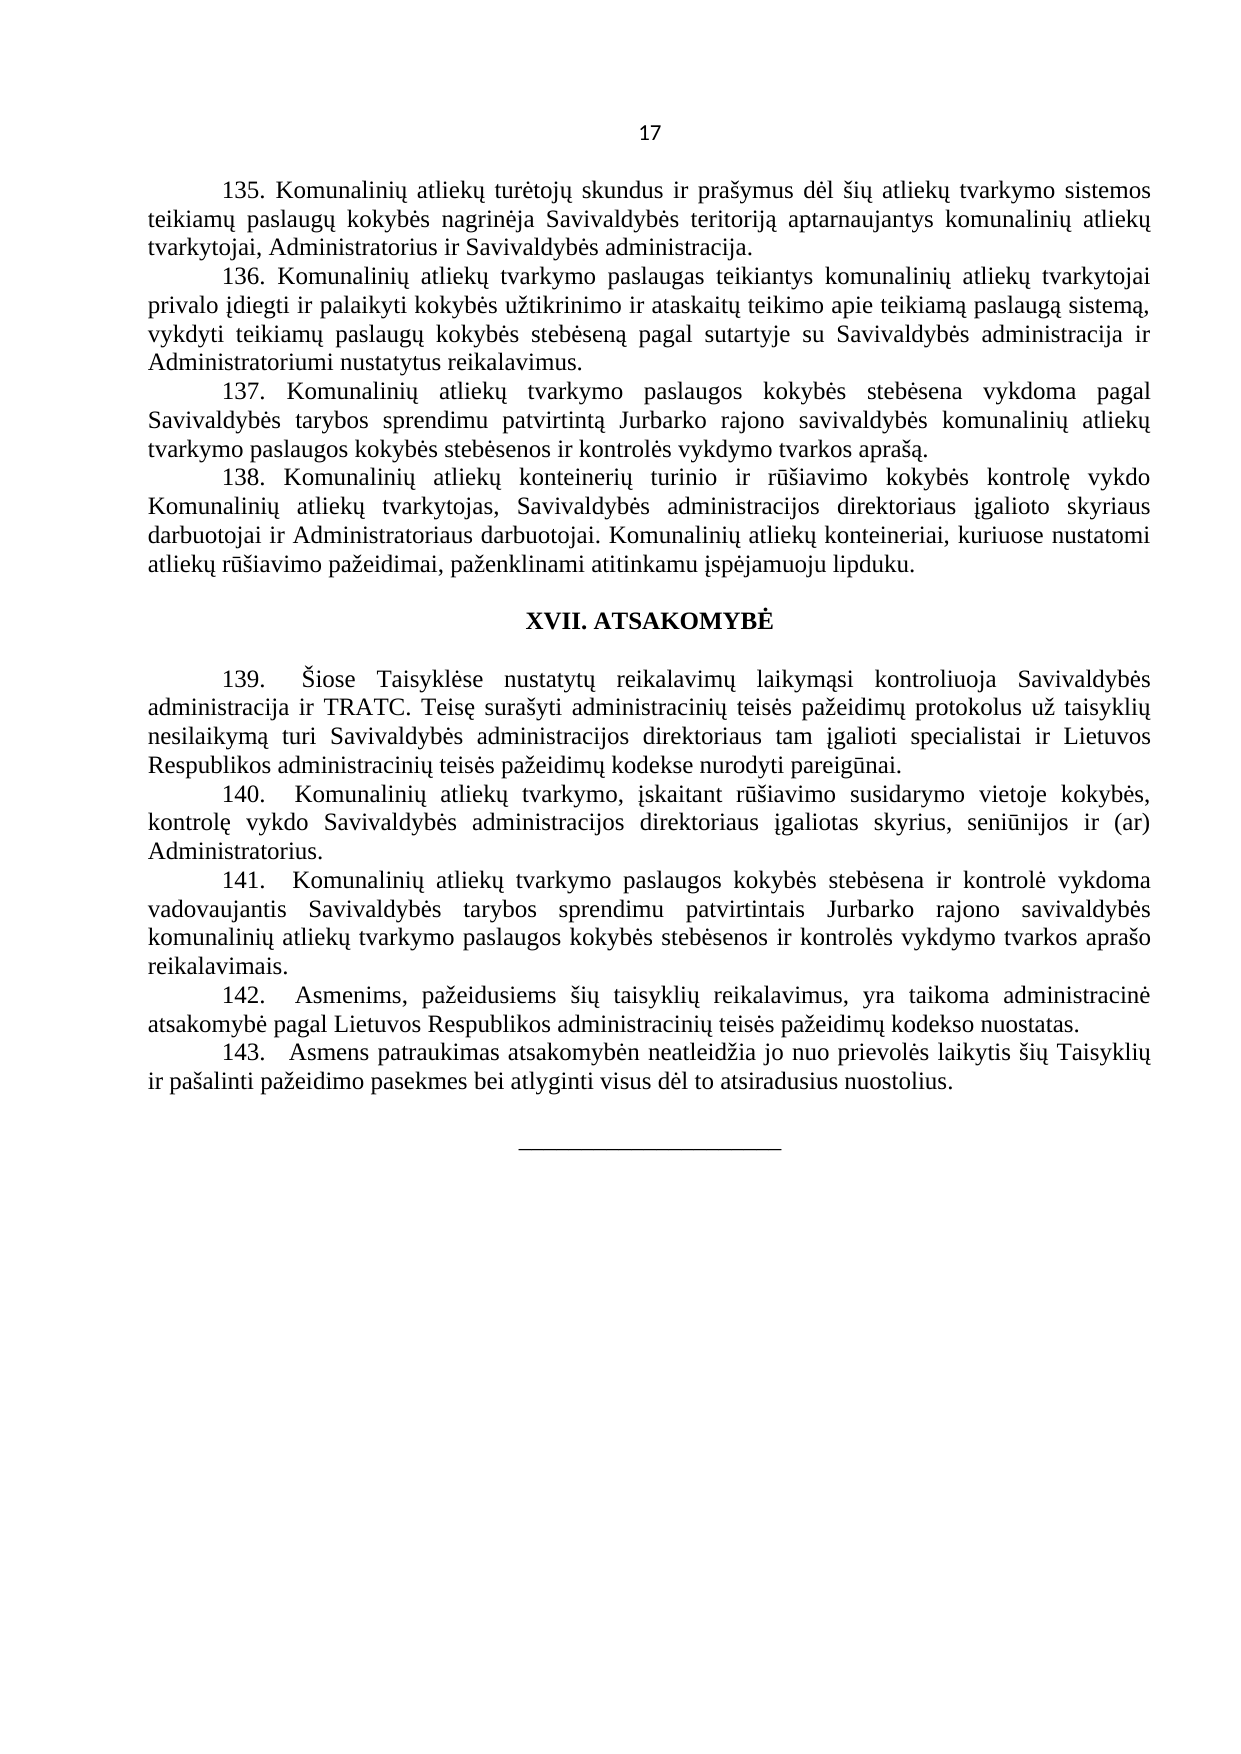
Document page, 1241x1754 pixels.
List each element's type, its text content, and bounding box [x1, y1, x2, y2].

text 143. Asmens patraukimas atsakomybėn neatleidžia jo nuo prievolės laikytis šių Taisyklių ir pašalinti pažeidimo pasekmes bei atlyginti visus dėl to atsiradusius nuostolius. [148, 1037, 1152, 1095]
text _____________________ [148, 1124, 1152, 1152]
text 140. Komunalinių atliekų tvarkymo, įskaitant rūšiavimo susidarymo vietoje kokybės, kontrolę vykdo Savivaldybės administracijos direktoriaus įgaliotas skyrius, seniūnijos ir (ar) Administratorius. [148, 779, 1152, 865]
text XVII. ATSAKOMYBĖ [148, 606, 1152, 635]
text 137. Komunalinių atliekų tvarkymo paslaugos kokybės stebėsena vykdoma pagal Savivaldybės tarybos sprendimu patvirtintą Jurbarko rajono savivaldybės komunalinių atliekų tvarkymo paslaugos kokybės stebėsenos ir kontrolės vykdymo tvarkos aprašą. [148, 376, 1152, 462]
text 135. Komunalinių atliekų turėtojų skundus ir prašymus dėl šių atliekų tvarkymo sistemos teikiamų paslaugų kokybės nagrinėja Savivaldybės teritoriją aptarnaujantys komunalinių atliekų tvarkytojai, Administratorius ir Savivaldybės administracija. [148, 175, 1152, 261]
text 141. Komunalinių atliekų tvarkymo paslaugos kokybės stebėsena ir kontrolė vykdoma vadovaujantis Savivaldybės tarybos sprendimu patvirtintais Jurbarko rajono savivaldybės komunalinių atliekų tvarkymo paslaugos kokybės stebėsenos ir kontrolės vykdymo tvarkos aprašo reikalavimais. [148, 865, 1152, 980]
text 138. Komunalinių atliekų konteinerių turinio ir rūšiavimo kokybės kontrolę vykdo Komunalinių atliekų tvarkytojas, Savivaldybės administracijos direktoriaus įgalioto skyriaus darbuotojai ir Administratoriaus darbuotojai. Komunalinių atliekų konteineriai, kuriuose nustatomi atliekų rūšiavimo pažeidimai, paženklinami atitinkamu įspėjamuoju lipduku. [148, 462, 1152, 577]
text 142. Asmenims, pažeidusiems šių taisyklių reikalavimus, yra taikoma administracinė atsakomybė pagal Lietuvos Respublikos administracinių teisės pažeidimų kodekso nuostatas. [148, 980, 1152, 1037]
text 136. Komunalinių atliekų tvarkymo paslaugas teikiantys komunalinių atliekų tvarkytojai privalo įdiegti ir palaikyti kokybės užtikrinimo ir ataskaitų teikimo apie teikiamą paslaugą sistemą, vykdyti teikiamų paslaugų kokybės stebėseną pagal sutartyje su Savivaldybės administracija ir Administratoriumi nustatytus reikalavimus. [148, 261, 1152, 376]
text 139. Šiose Taisyklėse nustatytų reikalavimų laikymąsi kontroliuoja Savivaldybės administracija ir TRATC. Teisę surašyti administracinių teisės pažeidimų protokolus už taisyklių nesilaikymą turi Savivaldybės administracijos direktoriaus tam įgalioti specialistai ir Lietuvos Respublikos administracinių teisės pažeidimų kodekse nurodyti pareigūnai. [148, 664, 1152, 779]
